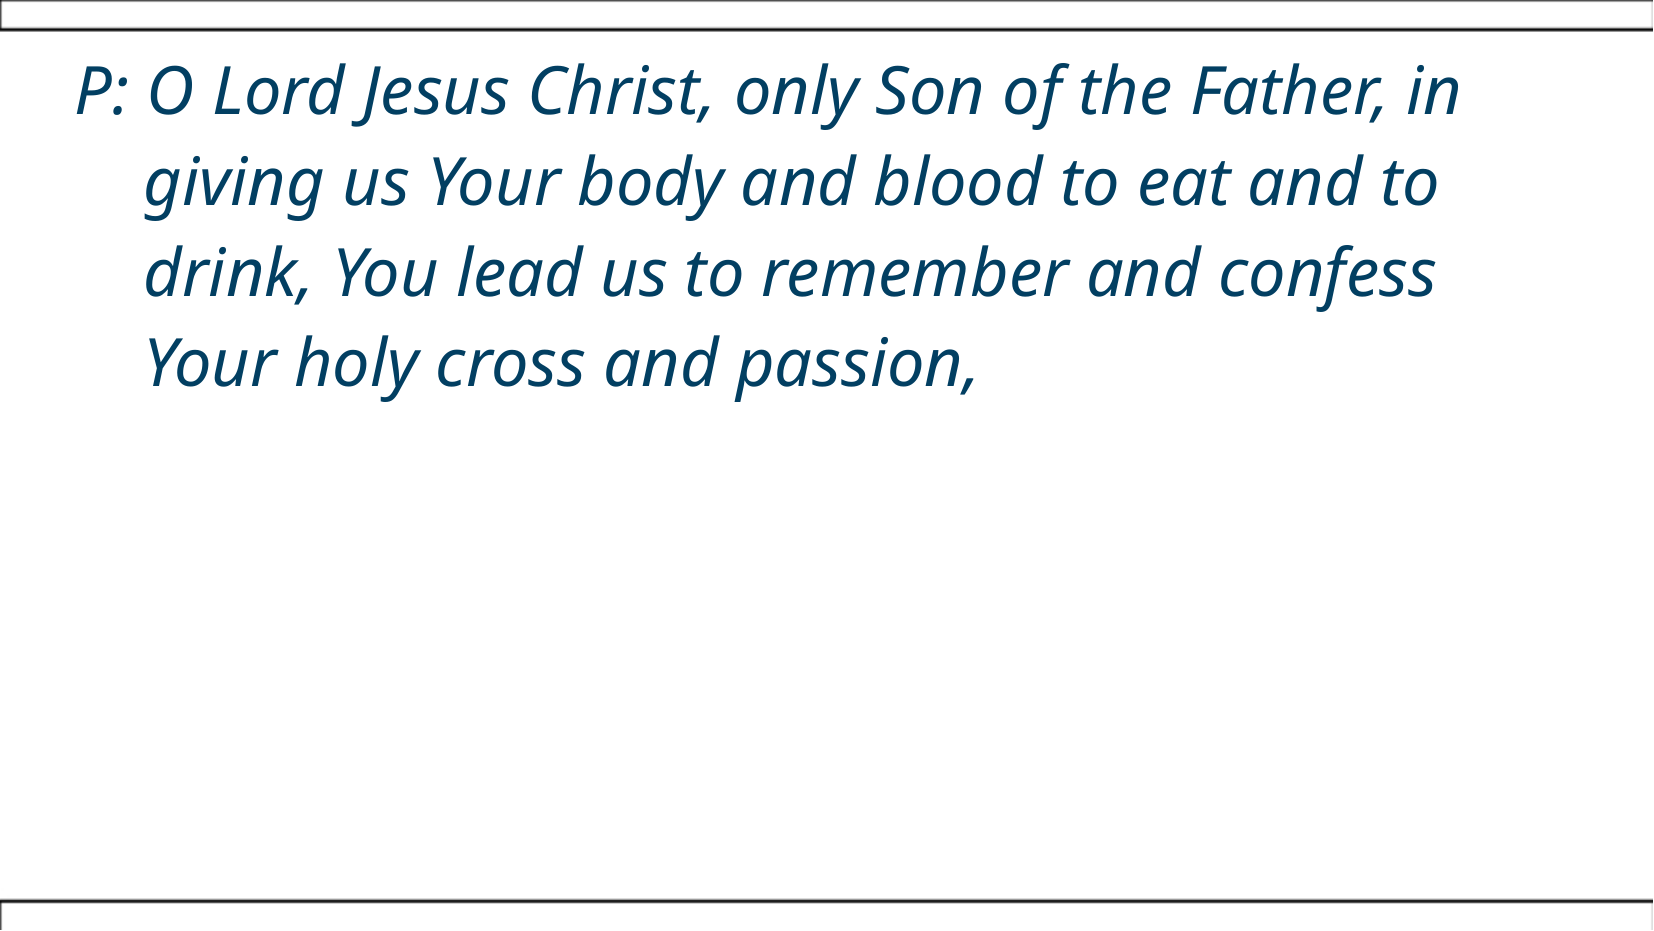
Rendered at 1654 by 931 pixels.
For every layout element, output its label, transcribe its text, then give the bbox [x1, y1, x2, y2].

text_box P: O Lord Jesus Christ, only Son of the Father, in giving us Your body and blood to eat and to drink, You lead us to remember and confess Your holy cross and passion, [60, 35, 1591, 451]
picture [0, 0, 1653, 930]
